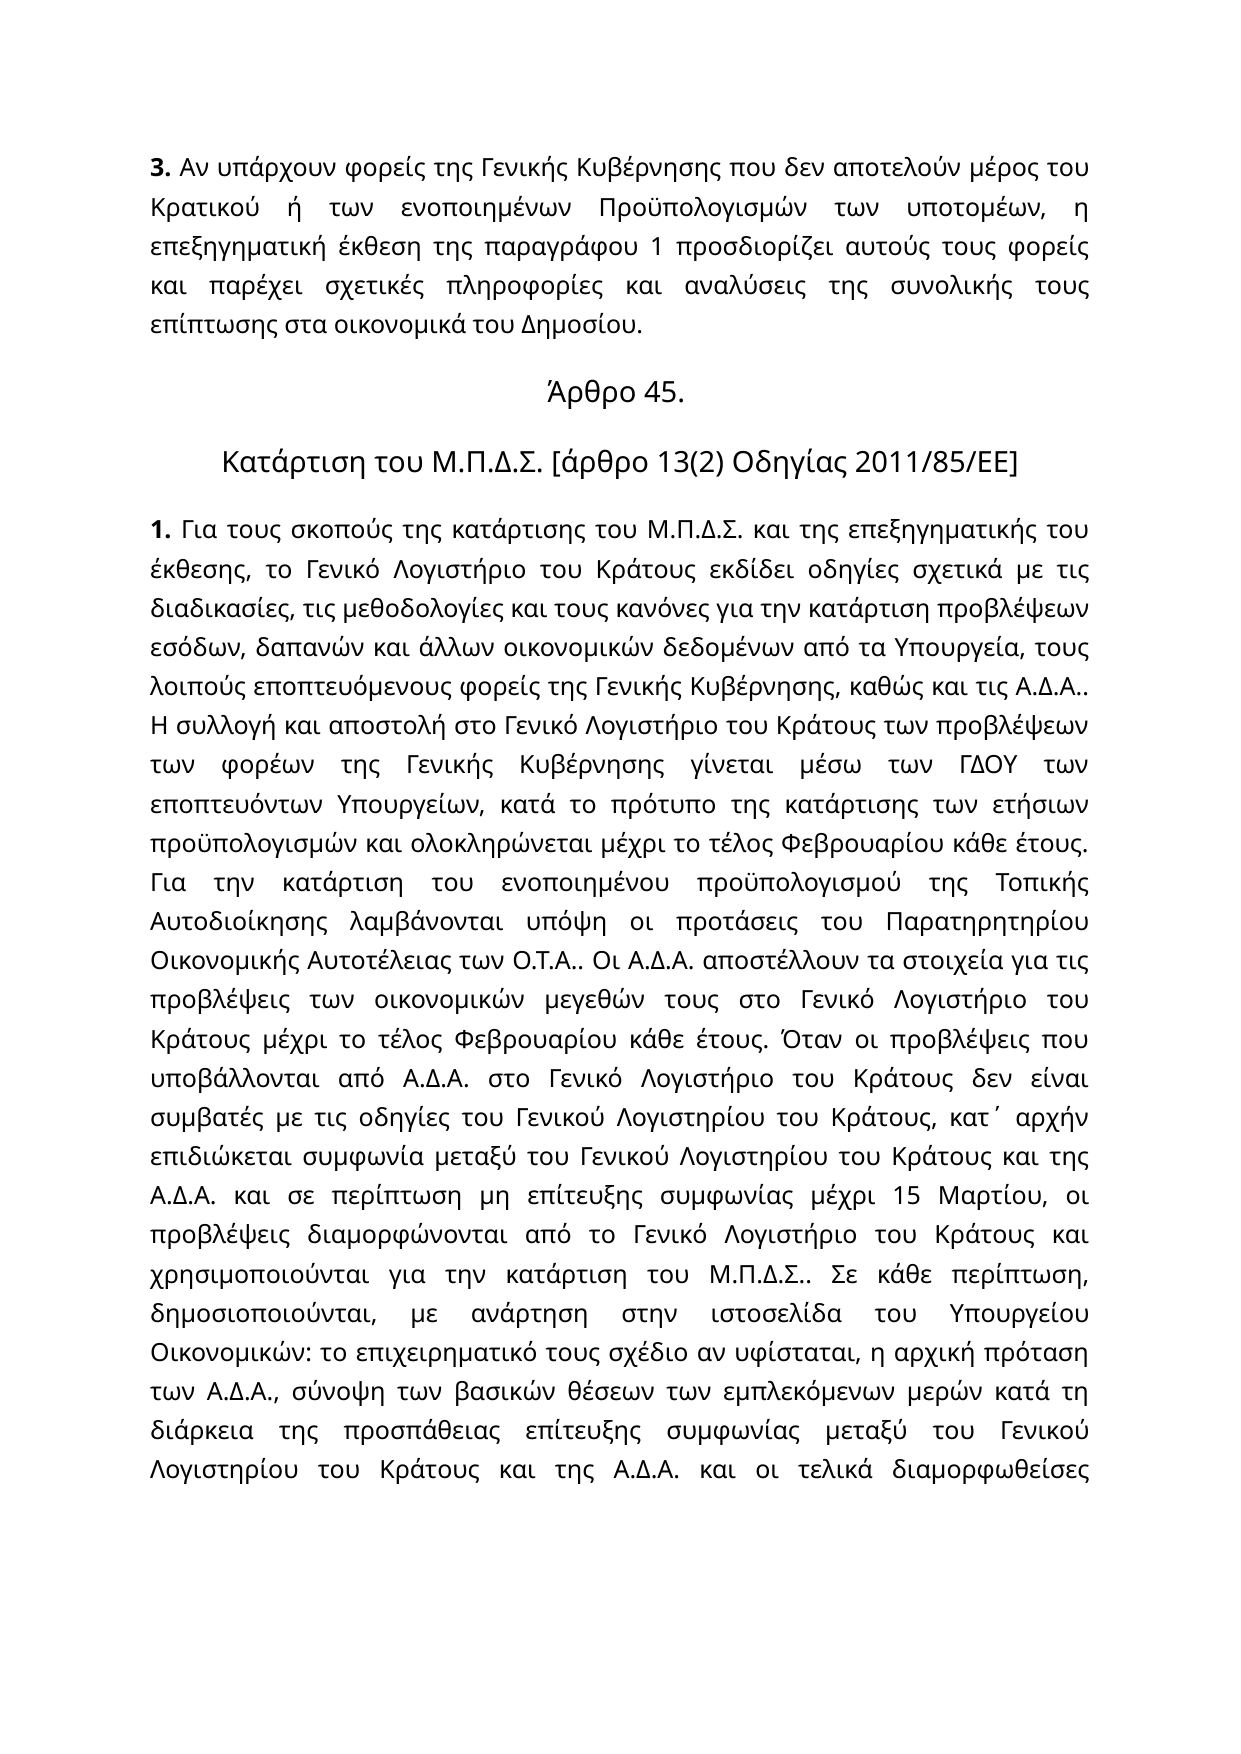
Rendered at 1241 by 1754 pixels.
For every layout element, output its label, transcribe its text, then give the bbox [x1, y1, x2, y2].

text 3. Αν υπάρχουν φορείς της Γενικής Κυβέρνησης που δεν αποτελούν μέρος του Κρατικού ή των ενοποιημένων Προϋπολογισμών των υποτομέων, η επεξηγηματική έκθεση της παραγράφου 1 προσδιορίζει αυτούς τους φορείς και παρέχει σχετικές πληροφορίες και αναλύσεις της συνολικής τους επίπτωσης στα οικονομικά του Δημοσίου. [150, 150, 1090, 341]
subtitle Άρθρο 45. [150, 371, 1090, 411]
subtitle Κατάρτιση του Μ.Π.Δ.Σ. [άρθρο 13(2) Οδηγίας 2011/85/ΕΕ] [150, 441, 1090, 481]
text 1. Για τους σκοπούς της κατάρτισης του Μ.Π.Δ.Σ. και της επεξηγηµατικής του έκθεσης, το Γενικό Λογιστήριο του Κράτους εκδίδει οδηγίες σχετικά µε τις διαδικασίες, τις µεθοδολογίες και τους κανόνες για την κατάρτιση προβλέψεων εσόδων, δαπανών και άλλων οικονοµικών δεδοµένων από τα Υπουργεία, τους λοιπούς εποπτευόµενους φορείς της Γενικής Κυβέρνησης, καθώς και τις Α.Δ.Α.. Η συλλογή και αποστολή στο Γενικό Λογιστήριο του Κράτους των προβλέψεων των φορέων της Γενικής Κυβέρνησης γίνεται µέσω των ΓΔΟΥ των εποπτευόντων Υπουργείων, κατά το πρότυπο της κατάρτισης των ετήσιων προϋπολογισµών και ολοκληρώνεται µέχρι το τέλος Φεβρουαρίου κάθε έτους. Για την κατάρτιση του ενοποιηµένου προϋπολογισµού της Τοπικής Αυτοδιοίκησης λαµβάνονται υπόψη οι προτάσεις του Παρατηρητηρίου Οικονοµικής Αυτοτέλειας των Ο.Τ.Α.. Οι Α.Δ.Α. αποστέλλουν τα στοιχεία για τις προβλέψεις των οικονοµικών µεγεθών τους στο Γενικό Λογιστήριο του Κράτους µέχρι το τέλος Φεβρουαρίου κάθε έτους. Όταν οι προβλέψεις που υποβάλλονται από Α.Δ.Α. στο Γενικό Λογιστήριο του Κράτους δεν είναι συµβατές µε τις οδηγίες του Γενικού Λογιστηρίου του Κράτους, κατ΄ αρχήν επιδιώκεται συµφωνία µεταξύ του Γενικού Λογιστηρίου του Κράτους και της Α.Δ.Α. και σε περίπτωση µη επίτευξης συµφωνίας µέχρι 15 Μαρτίου, οι προβλέψεις διαµορφώνονται από το Γενικό Λογιστήριο του Κράτους και χρησιµοποιούνται για την κατάρτιση του Μ.Π.Δ.Σ.. Σε κάθε περίπτωση, δηµοσιοποιούνται, µε ανάρτηση στην ιστοσελίδα του Υπουργείου Οικονοµικών: το επιχειρηµατικό τους σχέδιο αν υφίσταται, η αρχική πρόταση των Α.Δ.Α., σύνοψη των βασικών θέσεων των εµπλεκόµενων µερών κατά τη διάρκεια της προσπάθειας επίτευξης συµφωνίας µεταξύ του Γενικού Λογιστηρίου του Κράτους και της Α.Δ.Α. και οι τελικά διαµορφωθείσες [150, 512, 1090, 1486]
